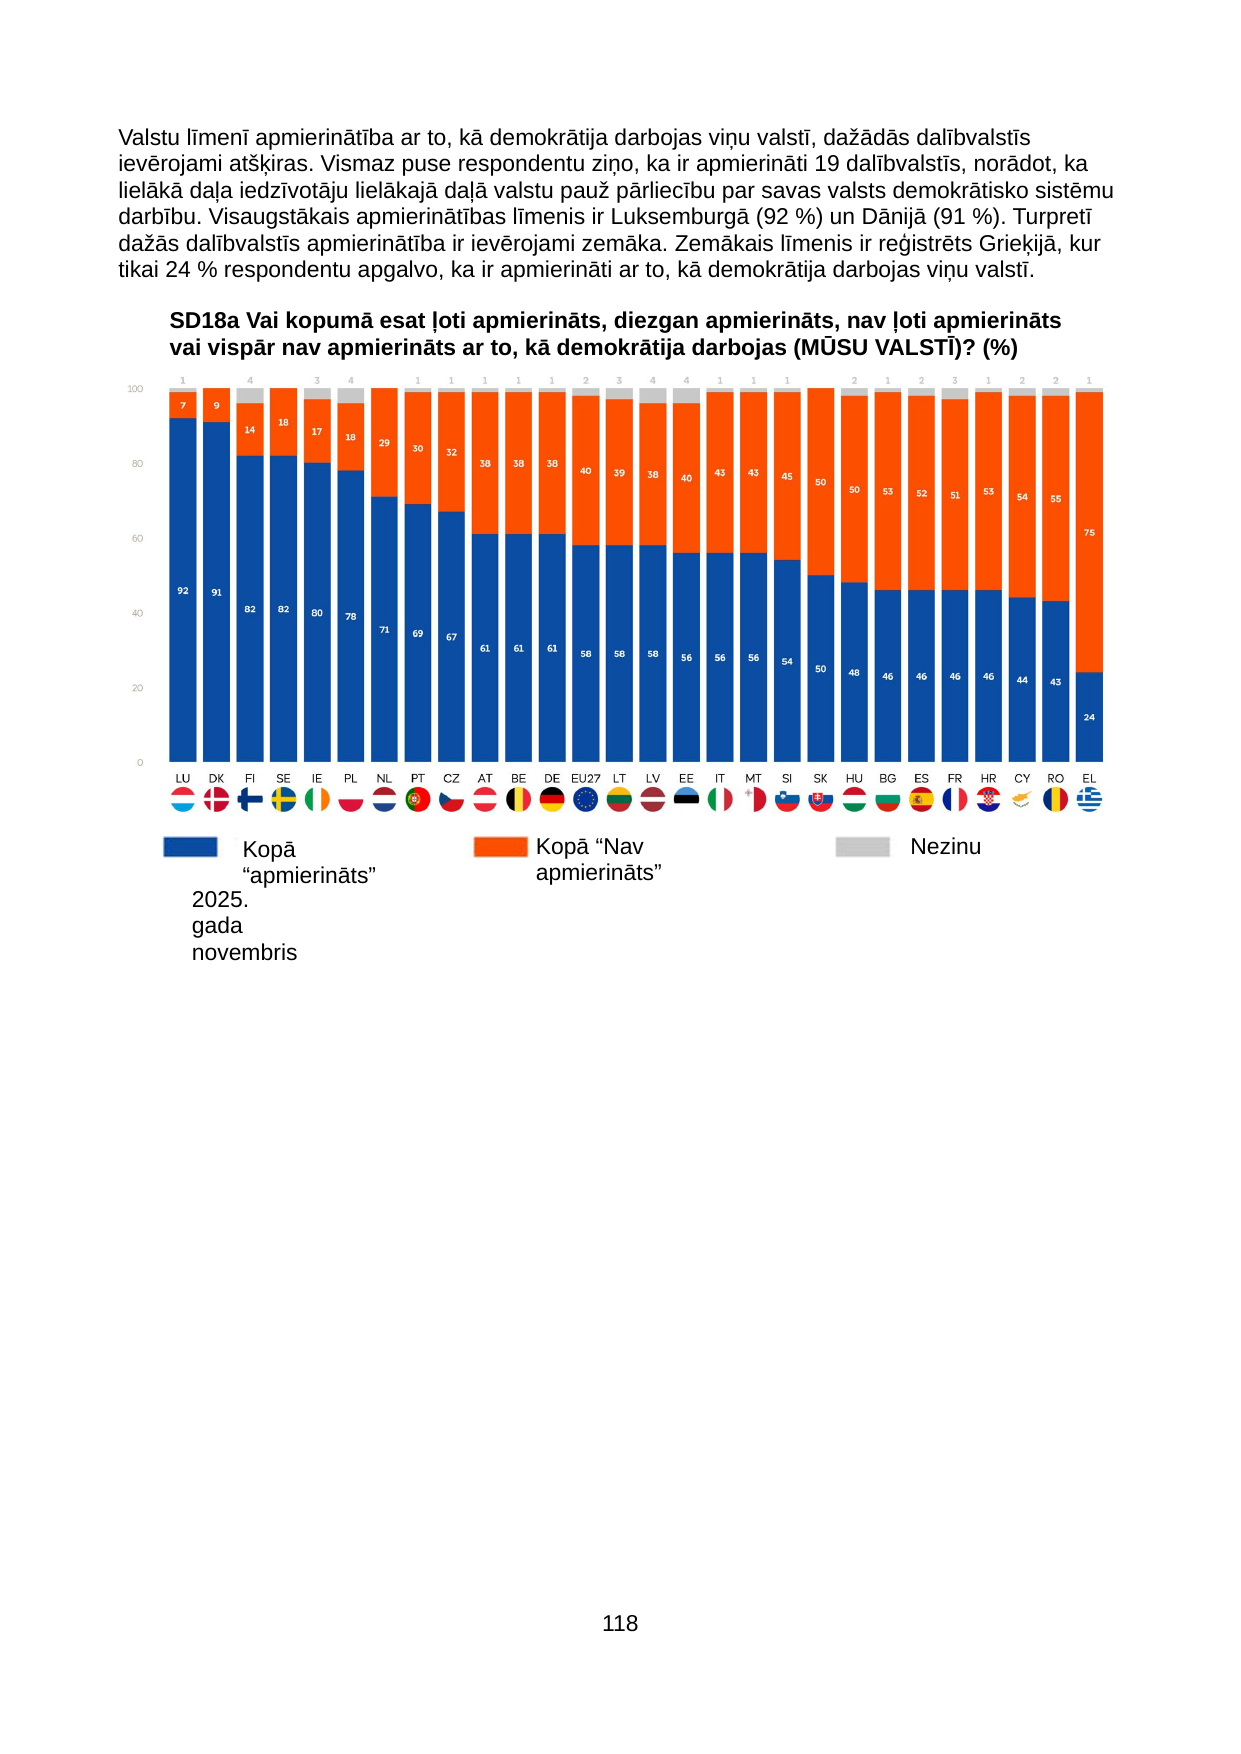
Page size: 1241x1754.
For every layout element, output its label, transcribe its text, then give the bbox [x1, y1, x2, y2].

text Valstu līmenī apmierinātība ar to, kā demokrātija darbojas viņu valstī, dažādās dalībvalstīs ievērojami atšķiras. Vismaz puse respondentu ziņo, ka ir apmierināti 19 dalībvalstīs, norādot, ka lielākā daļa iedzīvotāju lielākajā daļā valstu pauž pārliecību par savas valsts demokrātisko sistēmu darbību. Visaugstākais apmierinātības līmenis ir Luksemburgā (92 %) un Dānijā (91 %). Turpretī dažās dalībvalstīs apmierinātība ir ievērojami zemāka. Zemākais līmenis ir reģistrēts Grieķijā, kur tikai 24 % respondentu apgalvo, ka ir apmierināti ar to, kā demokrātija darbojas viņu valstī. [118, 124, 1122, 282]
picture [153, 822, 897, 862]
picture [118, 368, 1112, 818]
